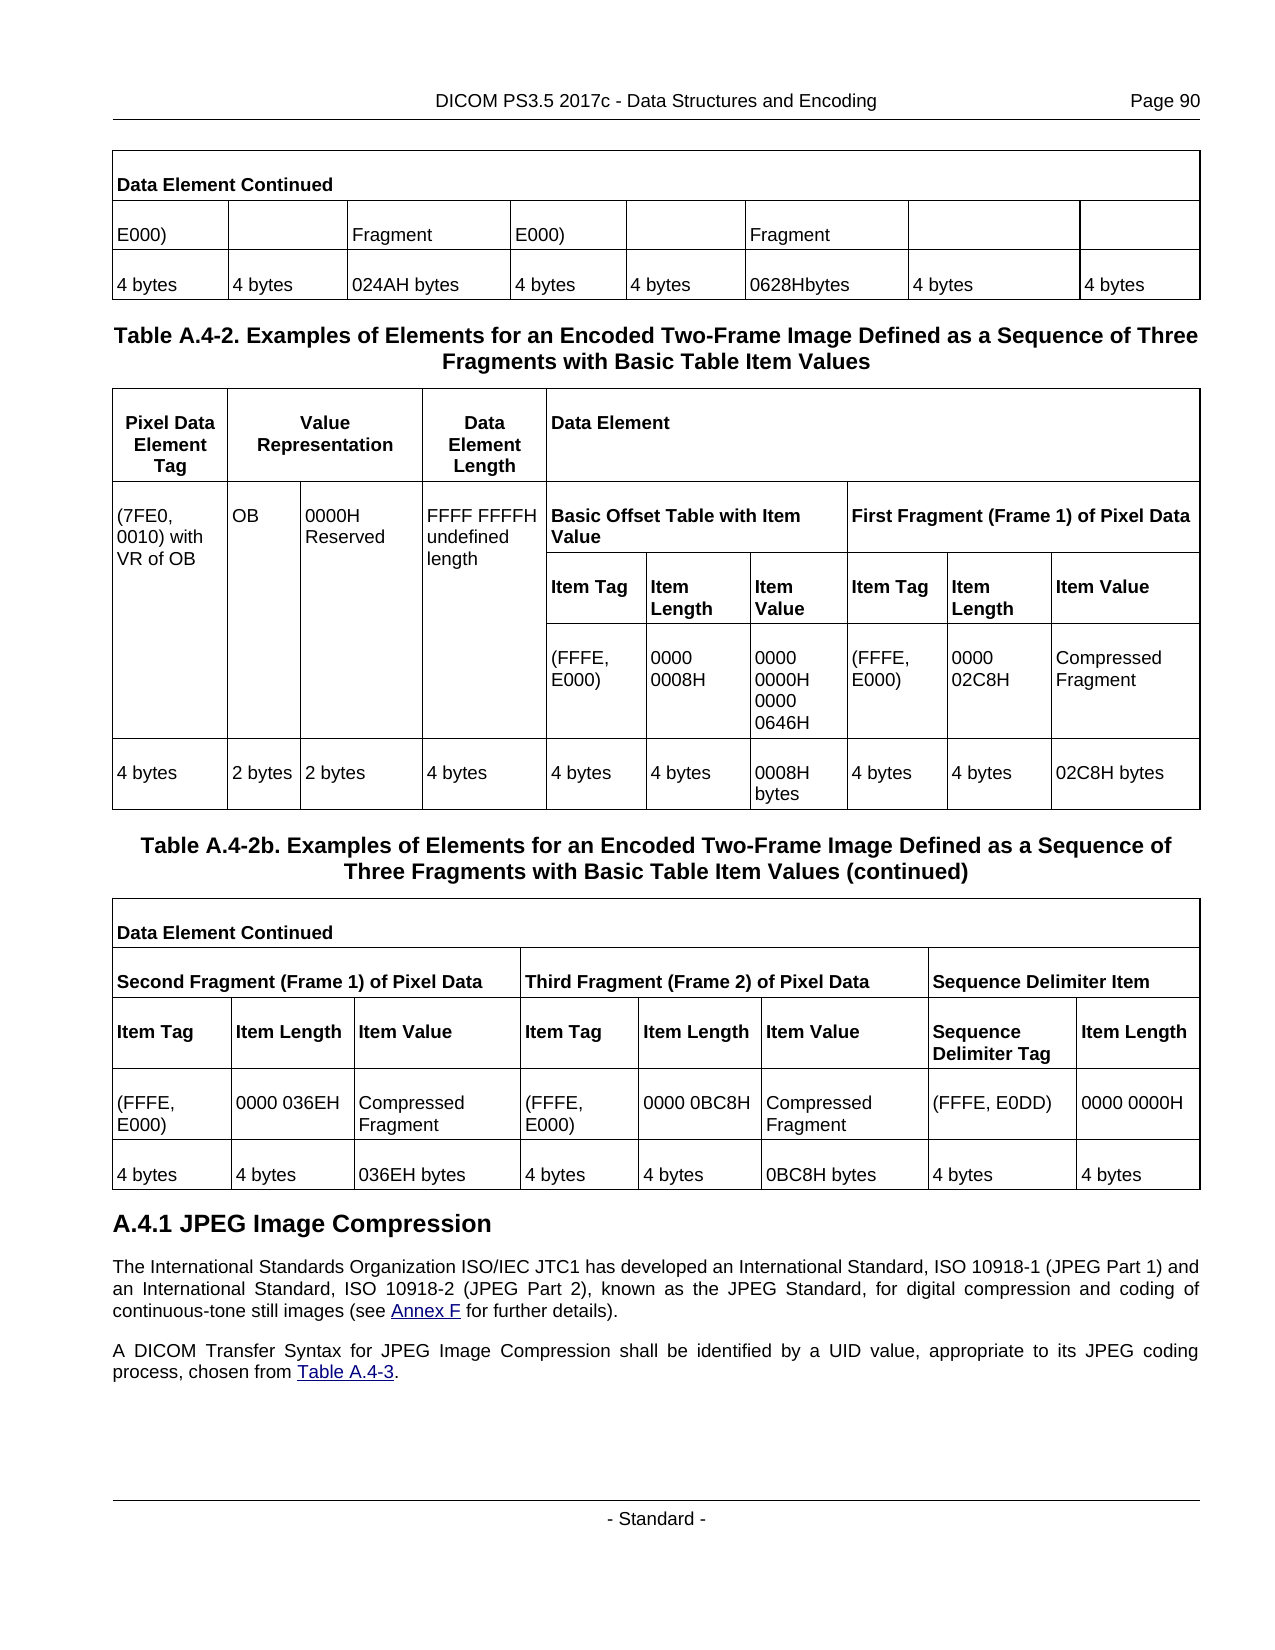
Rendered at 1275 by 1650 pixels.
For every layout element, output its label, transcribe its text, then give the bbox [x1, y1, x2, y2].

table_cell 0000 036EH [232, 1069, 354, 1139]
table_cell Item Value [1052, 553, 1199, 623]
table_cell Compressed Fragment [355, 1069, 520, 1139]
table_cell Compressed Fragment [762, 1069, 928, 1139]
table_cell 4 bytes [948, 739, 1051, 809]
text A DICOM Transfer Syntax for JPEG Image Compression shall be identified by a UID value, appropriate to its JPEG coding process, chosen from Table A.4-3. [112, 1340, 1200, 1383]
table_cell 4 bytes [547, 739, 646, 809]
table_cell Item Tag [113, 998, 231, 1068]
table_cell 4 bytes [647, 739, 750, 809]
table_cell (FFFE, E000) [547, 624, 646, 737]
table_cell Fragment [746, 201, 908, 249]
table_cell E000) [113, 201, 228, 249]
table_cell [1081, 201, 1199, 249]
table_cell 4 bytes [909, 250, 1079, 299]
table_header Data Element Continued [113, 899, 1199, 947]
table_cell 0000 0BC8H [639, 1069, 761, 1139]
table_cell Item Value [355, 998, 520, 1068]
table_cell Item Tag [848, 553, 947, 623]
table_cell Sequence Delimiter Tag [929, 998, 1076, 1068]
table_cell Item Value [762, 998, 928, 1068]
table_cell 4 bytes [511, 250, 626, 299]
table_cell 036EH bytes [355, 1140, 520, 1189]
table_cell 0000 0000H [1077, 1069, 1199, 1139]
table_cell Item Length [639, 998, 761, 1068]
table_cell Sequence Delimiter Item [929, 948, 1199, 997]
text The International Standards Organization ISO/IEC JTC1 has developed an International Standard, ISO 10918-1 (JPEG Part 1) and an International Standard, ISO 10918-2 (JPEG Part 2), known as the JPEG Standard, for digital compression and coding of continuous-tone still images (see Annex F for further details). [112, 1256, 1200, 1321]
table_cell 4 bytes [848, 739, 947, 809]
table_cell E000) [511, 201, 626, 249]
table_cell 4 bytes [627, 250, 745, 299]
table_cell [909, 201, 1079, 249]
table_cell 4 bytes [1081, 250, 1199, 299]
table_cell Item Tag [521, 998, 638, 1068]
table_cell [627, 201, 745, 249]
text Table A.4-2. Examples of Elements for an Encoded Two-Frame Image Defined as a Sequence of Three Fragments with Basic Table Item Values [112, 323, 1200, 374]
table_cell 4 bytes [229, 250, 347, 299]
table_cell 024AH bytes [348, 250, 510, 299]
table_cell 4 bytes [113, 250, 228, 299]
table_cell 02C8H bytes [1052, 739, 1199, 809]
table_cell Item Tag [547, 553, 646, 623]
table_cell Basic Offset Table with Item Value [547, 482, 847, 552]
table_cell 0BC8H bytes [762, 1140, 928, 1189]
table_header Value Representation [228, 389, 422, 481]
table_cell Fragment [348, 201, 510, 249]
table_cell 4 bytes [1077, 1140, 1199, 1189]
table_cell 0000H Reserved [301, 482, 422, 737]
table_cell 4 bytes [929, 1140, 1076, 1189]
table_cell 2 bytes [301, 739, 422, 809]
table_cell Item Value [751, 553, 847, 623]
table_cell FFFF FFFFH undefined length [423, 482, 546, 737]
table_cell 4 bytes [113, 1140, 231, 1189]
table_cell 4 bytes [639, 1140, 761, 1189]
table_cell Item Length [948, 553, 1051, 623]
table_cell Compressed Fragment [1052, 624, 1199, 737]
table_cell Third Fragment (Frame 2) of Pixel Data [521, 948, 928, 997]
table_header Data Element Continued [113, 151, 1199, 200]
table_cell 4 bytes [113, 739, 227, 809]
table_cell 4 bytes [521, 1140, 638, 1189]
table_cell 0008H bytes [751, 739, 847, 809]
table_cell First Fragment (Frame 1) of Pixel Data [848, 482, 1199, 552]
table_header Data Element [547, 389, 1199, 481]
table_cell 0000 0000H 0000 0646H [751, 624, 847, 737]
table_header Pixel Data Element Tag [113, 389, 227, 481]
table_cell (FFFE, E000) [848, 624, 947, 737]
table_cell Second Fragment (Frame 1) of Pixel Data [113, 948, 520, 997]
table_cell (FFFE, E000) [521, 1069, 638, 1139]
table_cell 0628Hbytes [746, 250, 908, 299]
table_cell [229, 201, 347, 249]
table_cell Item Length [232, 998, 354, 1068]
table_cell OB [228, 482, 300, 737]
text A.4.1 JPEG Image Compression [112, 1209, 1200, 1238]
table_cell (FFFE, E000) [113, 1069, 231, 1139]
table_cell Item Length [1077, 998, 1199, 1068]
table_cell 0000 02C8H [948, 624, 1051, 737]
table_cell 4 bytes [423, 739, 546, 809]
table_header Data Element Length [423, 389, 546, 481]
table_cell 4 bytes [232, 1140, 354, 1189]
table_cell (FFFE, E0DD) [929, 1069, 1076, 1139]
table_cell Item Length [647, 553, 750, 623]
table_cell 2 bytes [228, 739, 300, 809]
table_cell (7FE0, 0010) with VR of OB [113, 482, 227, 737]
text Table A.4-2b. Examples of Elements for an Encoded Two-Frame Image Defined as a Sequence of Three Fragments with Basic Table Item Values (continued) [112, 832, 1200, 884]
table_cell 0000 0008H [647, 624, 750, 737]
